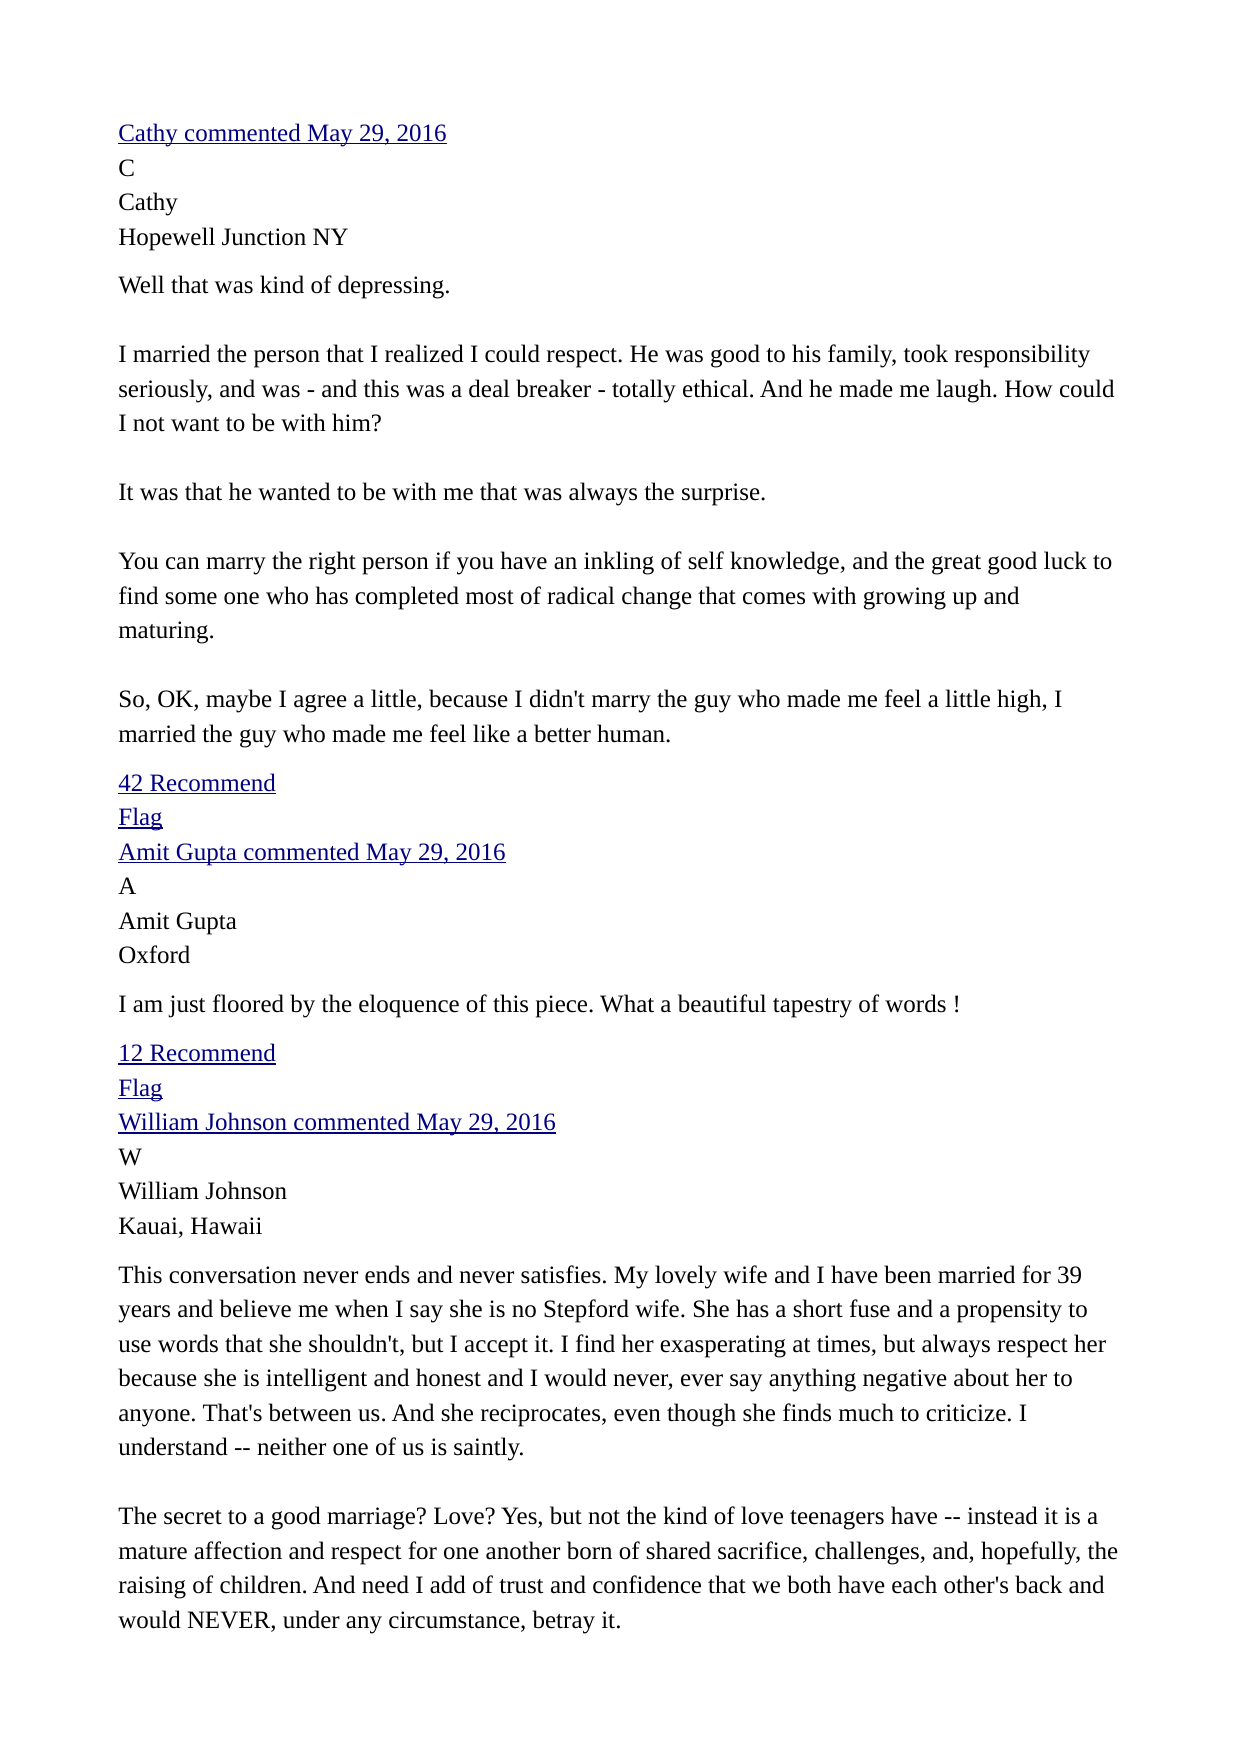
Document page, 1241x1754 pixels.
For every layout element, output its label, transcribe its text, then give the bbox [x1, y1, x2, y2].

text Flag [118, 802, 1122, 831]
text Amit Gupta [118, 906, 1122, 934]
text Hopewell Junction NY [118, 222, 1122, 250]
text Well that was kind of depressing. I married the person that I realized I could respect. He was good to his family, took responsibility seriously, and was - and this was a deal breaker - totally ethical. And he made me laugh. How could I not want to be with him? It was that he wanted to be with me that was always the surprise. You can marry the right person if you have an inkling of self knowledge, and the great good luck to find some one who has completed most of radical change that comes with growing up and maturing. So, OK, maybe I agree a little, because I didn't marry the guy who made me feel a little high, I married the guy who made me feel like a better human. [118, 271, 1122, 748]
text 42 Recommend [118, 768, 1122, 797]
text Oxford [118, 940, 1122, 969]
text This conversation never ends and never satisfies. My lovely wife and I have been married for 39 years and believe me when I say she is no Stepford wife. She has a short fuse and a propensity to use words that she shouldn't, but I accept it. I find her exasperating at times, but always respect her because she is intelligent and honest and I would never, ever say anything negative about her to anyone. That's between us. And she reciprocates, even though she finds much to criticize. I understand -- neither one of us is saintly. The secret to a good marriage? Love? Yes, but not the kind of love teenagers have -- instead it is a mature affection and respect for one another born of shared sacrifice, challenges, and, hopefully, the raising of children. And need I add of trust and confidence that we both have each other's back and would NEVER, under any circumstance, betray it. [118, 1260, 1122, 1633]
text I am just floored by the eloquence of this piece. What a beautiful tapestry of words ! [118, 989, 1122, 1018]
text Amit Gupta commented May 29, 2016 [118, 837, 1122, 866]
text 12 Recommend [118, 1038, 1122, 1067]
text W [118, 1142, 1122, 1171]
text William Johnson [118, 1176, 1122, 1205]
text C [118, 153, 1122, 181]
text Kauai, Hawaii [118, 1211, 1122, 1239]
text Cathy commented May 29, 2016 [118, 118, 1122, 147]
text A [118, 871, 1122, 900]
text William Johnson commented May 29, 2016 [118, 1107, 1122, 1136]
text Flag [118, 1073, 1122, 1102]
text Cathy [118, 187, 1122, 216]
